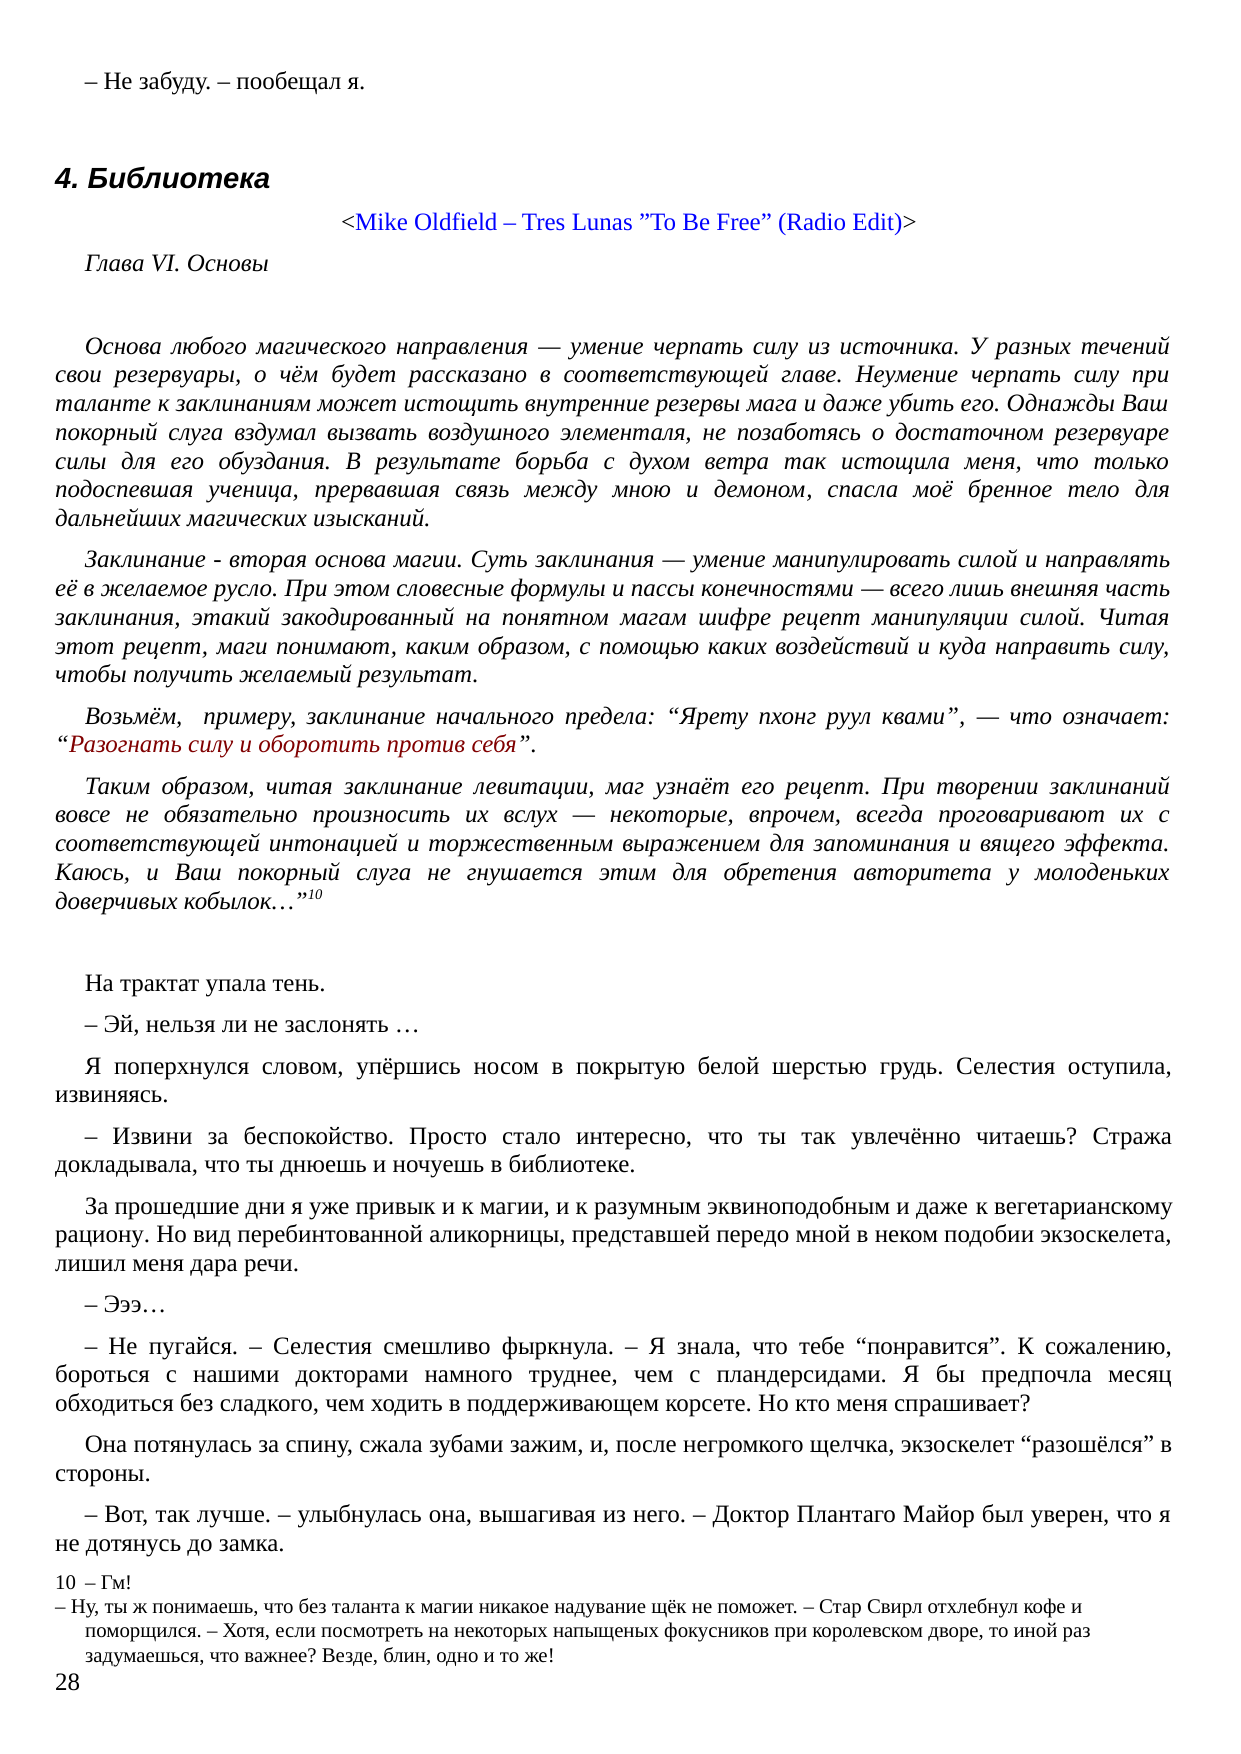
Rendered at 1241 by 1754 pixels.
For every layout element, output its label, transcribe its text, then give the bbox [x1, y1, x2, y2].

text – Ну, ты ж понимаешь, что без таланта к магии никакое надувание щёк не поможет. – Стар Свирл отхлебнул кофе и поморщился. – Хотя, если посмотреть на некоторых напыщеных фокусников при королевском дворе, то иной раз задумаешься, что важнее? Везде, блин, одно и то же! [55, 1594, 1173, 1667]
text На трактат упала тень. [55, 968, 1173, 997]
text Таким образом, читая заклинание левитации, маг узнаёт его рецепт. При творении заклинаний вовсе не обязательно произносить их вслух — некоторые, впрочем, всегда проговаривают их с соответствующей интонацией и торжественным выражением для запоминания и вящего эффекта. Каюсь, и Ваш покорный слуга не гнушается этим для обретения авторитета у молоденьких доверчивых кобылок…” [55, 771, 1173, 914]
text – Вот, так лучше. – улыбнулась она, вышагивая из него. – Доктор Плантаго Майор был уверен, что я не дотянусь до замка. [55, 1499, 1173, 1557]
text – Эй, нельзя ли не заслонять … [55, 1009, 1173, 1038]
text <Mike Oldfield – Tres Lunas ”To Be Free” (Radio Edit)> [55, 207, 1173, 236]
text – Эээ… [55, 1289, 1173, 1318]
text Заклинание - вторая основа магии. Суть заклинания — умение манипулировать силой и направлять её в желаемое русло. При этом словесные формулы и пассы конечностями — всего лишь внешняя часть заклинания, этакий закодированный на понятном магам шифре рецепт манипуляции силой. Читая этот рецепт, маги понимают, каким образом, с помощью каких воздействий и куда направить силу, чтобы получить желаемый результат. [55, 544, 1173, 688]
text – Не забуду. – пообещал я. [55, 66, 1173, 95]
text – Гм! [55, 1570, 1173, 1594]
text Возьмём, примеру, заклинание начального предела: “Ярету пхонг руул квами”, — что означает: “Разогнать силу и оборотить против себя”. [55, 701, 1173, 758]
subtitle 4. Библиотека [55, 161, 1173, 194]
text Основа любого магического направления — умение черпать силу из источника. У разных течений свои резервуары, о чём будет рассказано в соответствующей главе. Неумение черпать силу при таланте к заклинаниям может истощить внутренние резервы мага и даже убить его. Однажды Ваш покорный слуга вздумал вызвать воздушного элементаля, не позаботясь о достаточном резервуаре силы для его обуздания. В результате борьба с духом ветра так истощила меня, что только подоспевшая ученица, прервавшая связь между мною и демоном, спасла моё бренное тело для дальнейших магических изысканий. [55, 331, 1173, 532]
text Я поперхнулся словом, упёршись носом в покрытую белой шерстью грудь. Селестия оступила, извиняясь. [55, 1051, 1173, 1108]
text Она потянулась за спину, сжала зубами зажим, и, после негромкого щелчка, экзоскелет “разошёлся” в стороны. [55, 1429, 1173, 1487]
text – Извини за беспокойство. Просто стало интересно, что ты так увлечённо читаешь? Стража докладывала, что ты днюешь и ночуешь в библиотеке. [55, 1121, 1173, 1178]
text За прошедшие дни я уже привык и к магии, и к разумным эквиноподобным и даже к вегетарианскому рациону. Но вид перебинтованной аликорницы, представшей передо мной в неком подобии экзоскелета, лишил меня дара речи. [55, 1191, 1173, 1277]
text Глава VI. Основы [55, 248, 1173, 277]
text – Не пугайся. – Селестия смешливо фыркнула. – Я знала, что тебе “понравится”. К сожалению, бороться с нашими докторами намного труднее, чем с пландерсидами. Я бы предпочла месяц обходиться без сладкого, чем ходить в поддерживающем корсете. Но кто меня спрашивает? [55, 1331, 1173, 1417]
